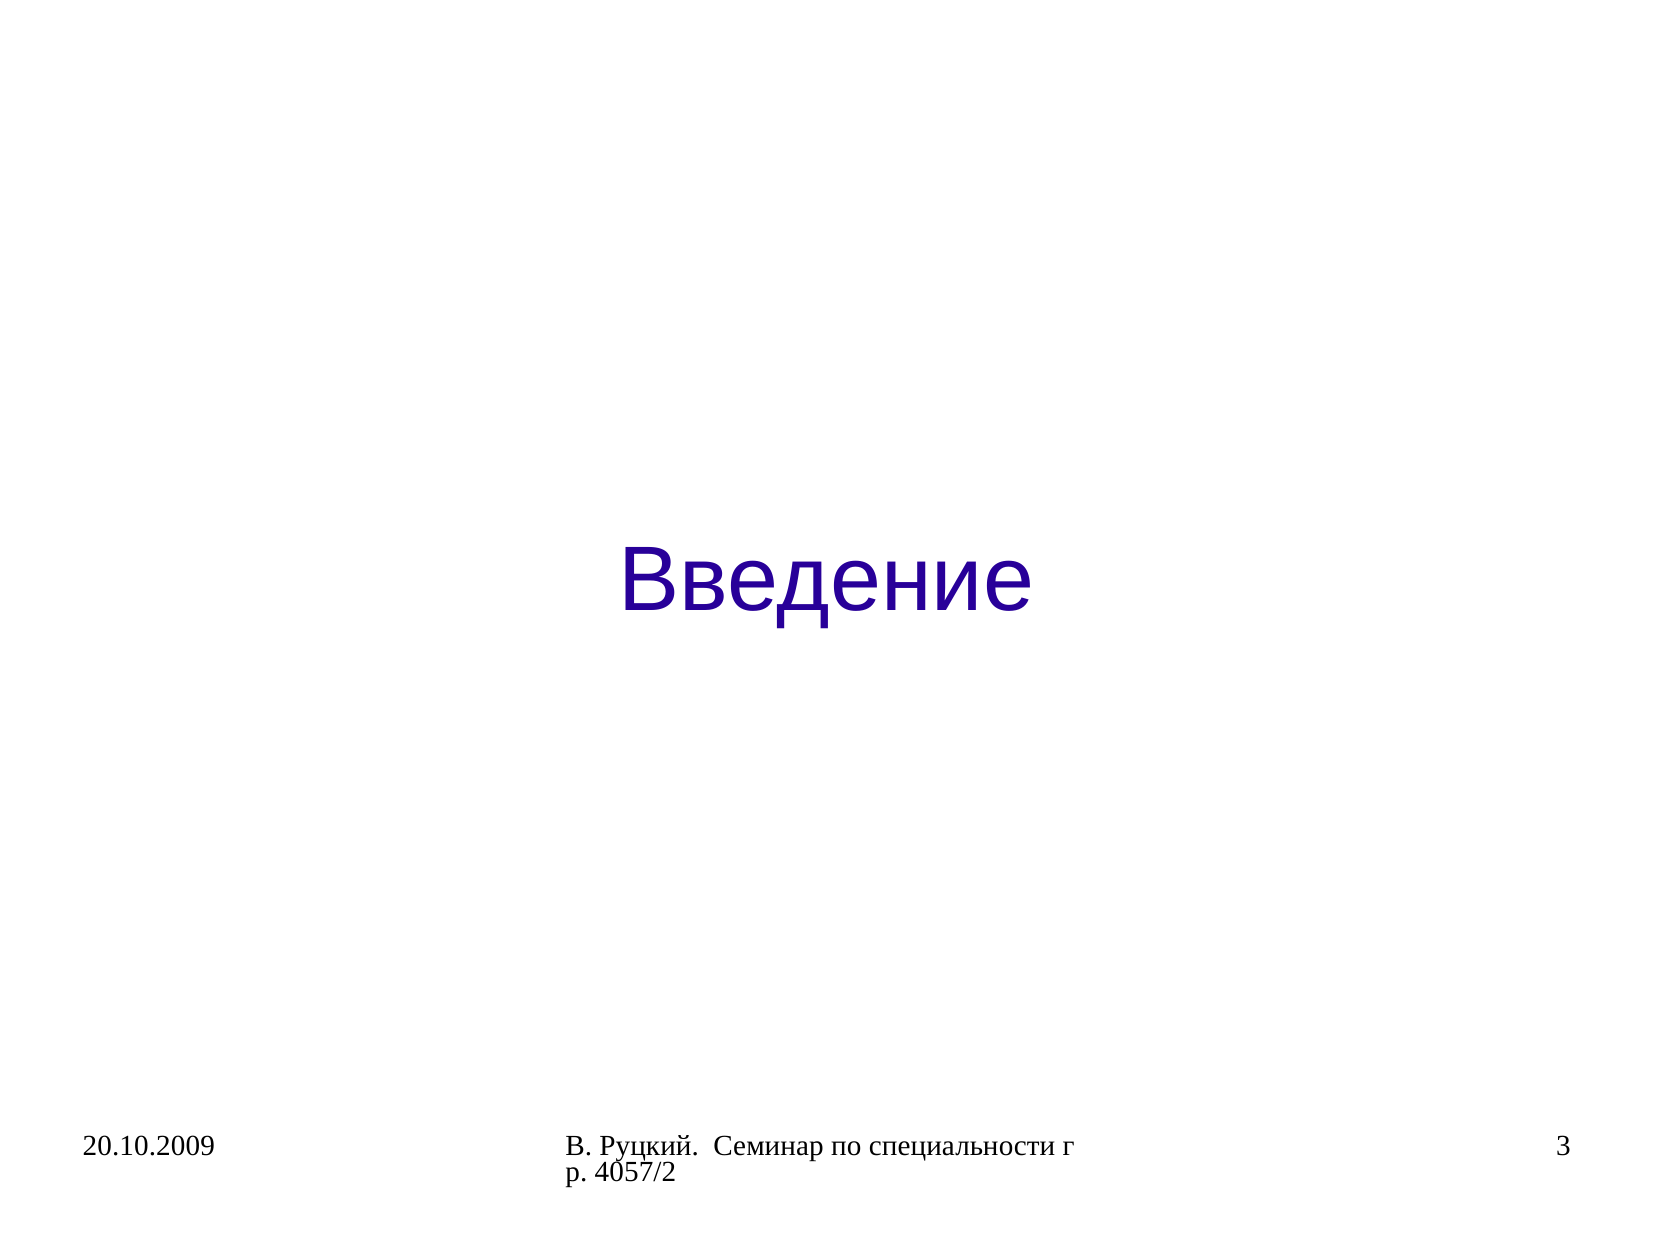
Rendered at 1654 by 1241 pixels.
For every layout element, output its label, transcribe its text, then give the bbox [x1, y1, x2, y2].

subtitle Введение [82, 49, 1571, 1109]
